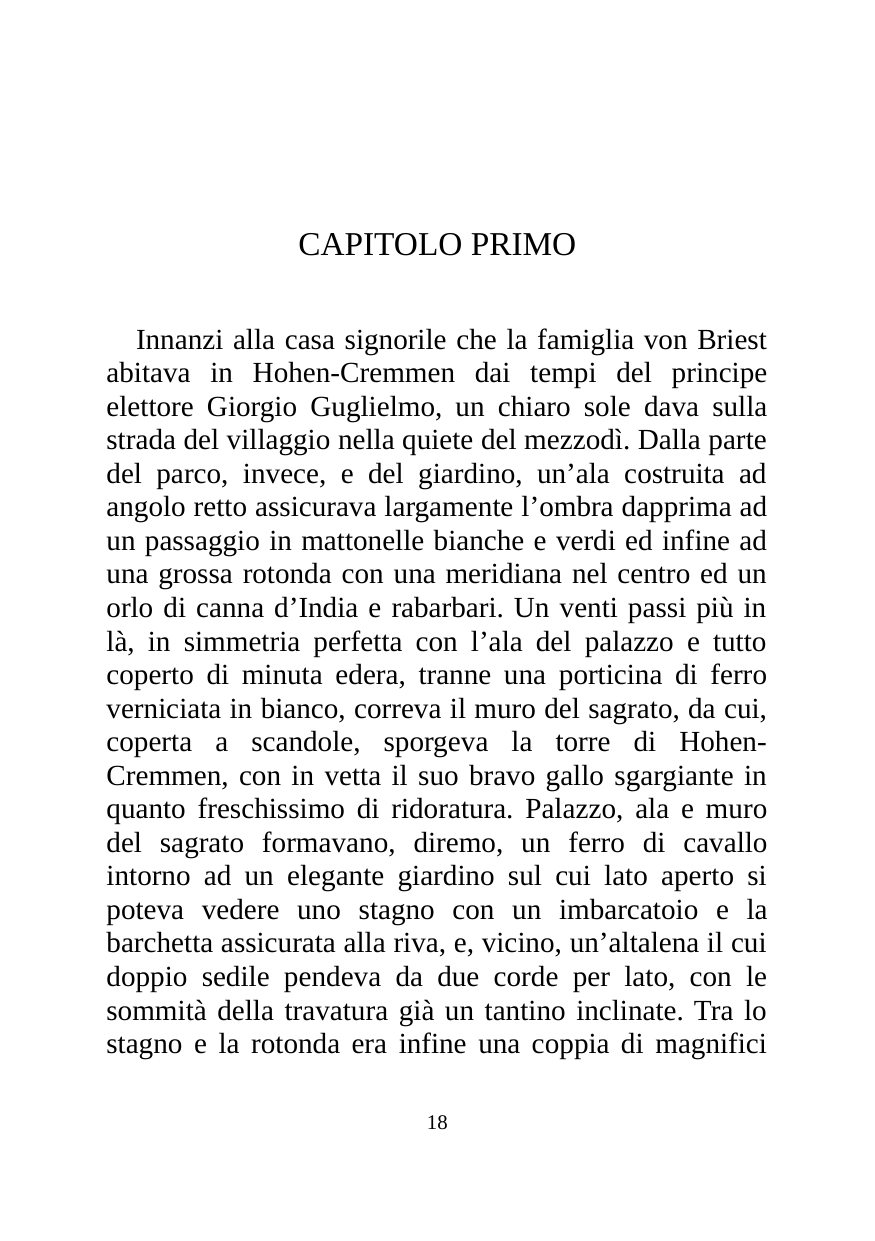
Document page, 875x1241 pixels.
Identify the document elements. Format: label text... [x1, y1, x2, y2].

subtitle CAPITOLO PRIMO [106, 224, 768, 263]
text Innanzi alla casa signorile che la famiglia von Briest abitava in Hohen-Cremmen dai tempi del principe elettore Giorgio Guglielmo, un chiaro sole dava sulla strada del villaggio nella quiete del mezzodì. Dalla parte del parco, invece, e del giardino, un’ala costruita ad angolo retto assicurava largamente l’ombra dapprima ad un passaggio in mattonelle bianche e verdi ed infine ad una grossa rotonda con una meridiana nel centro ed un orlo di canna d’India e rabarbari. Un venti passi più in là, in simmetria perfetta con l’ala del palazzo e tutto coperto di minuta edera, tranne una porticina di ferro verniciata in bianco, correva il muro del sagrato, da cui, coperta a scandole, sporgeva la torre di Hohen-Cremmen, con in vetta il suo bravo gallo sgargiante in quanto freschissimo di ridoratura. Palazzo, ala e muro del sagrato formavano, diremo, un ferro di cavallo intorno ad un elegante giardino sul cui lato aperto si poteva vedere uno stagno con un imbarcatoio e la barchetta assicurata alla riva, e, vicino, un’altalena il cui doppio sedile pendeva da due corde per lato, con le sommità della travatura già un tantino inclinate. Tra lo stagno e la rotonda era infine una coppia di magnifici [106, 322, 768, 1060]
